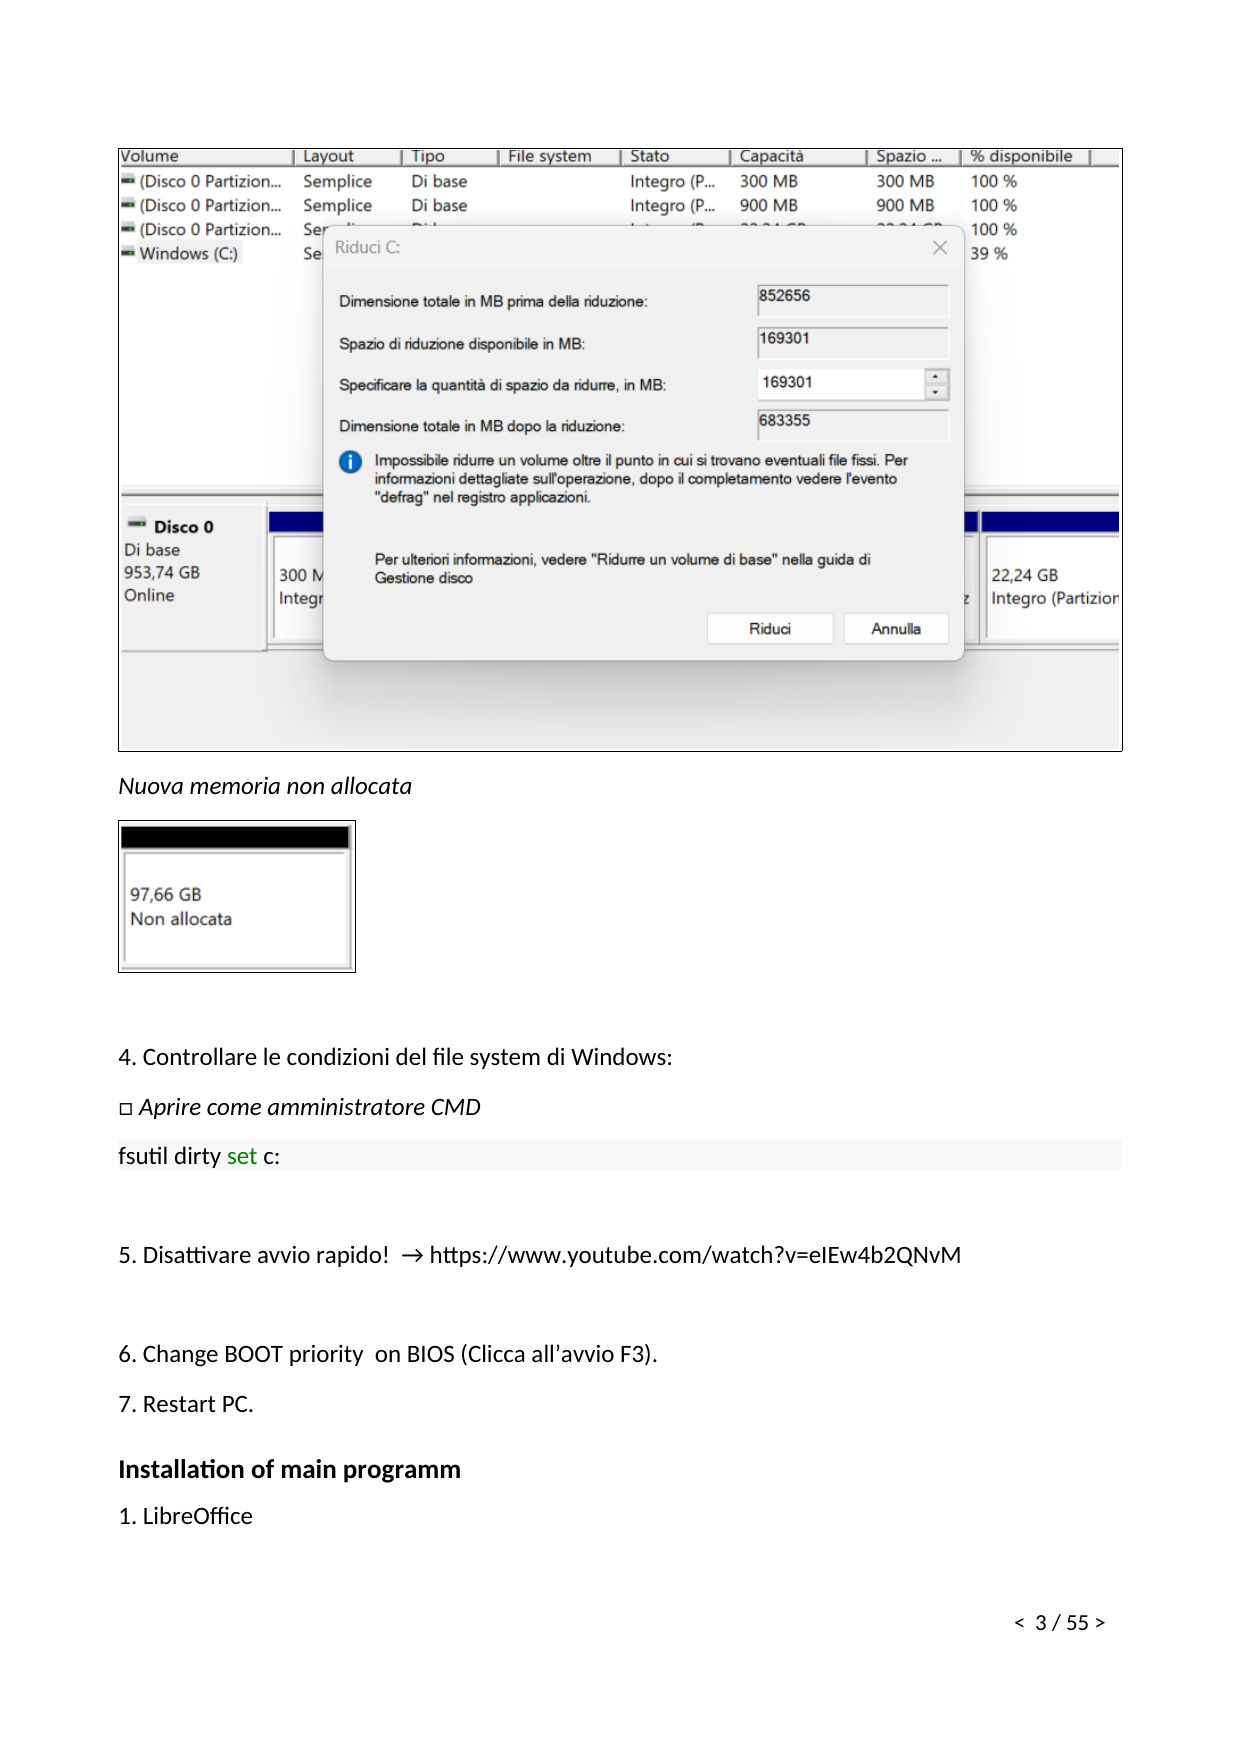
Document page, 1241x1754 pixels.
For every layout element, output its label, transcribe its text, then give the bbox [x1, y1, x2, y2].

picture [121, 150, 1119, 749]
subtitle Installation of main programm [118, 1452, 1122, 1485]
text Nuova memoria non allocata [118, 770, 1122, 801]
text 7. Restart PC. [118, 1388, 1122, 1419]
text 6. Change BOOT priority on BIOS (Clicca all’avvio F3). [118, 1338, 1122, 1369]
picture [121, 822, 353, 970]
text 1. LibreOffice [118, 1500, 1122, 1531]
text □ Aprire come amministratore CMD [118, 1091, 1122, 1121]
text 5. Disattivare avvio rapido! → https://www.youtube.com/watch?v=eIEw4b2QNvM [118, 1239, 1122, 1270]
text 4. Controllare le condizioni del file system di Windows: [118, 1041, 1122, 1072]
text fsutil dirty set c: [118, 1140, 1122, 1171]
